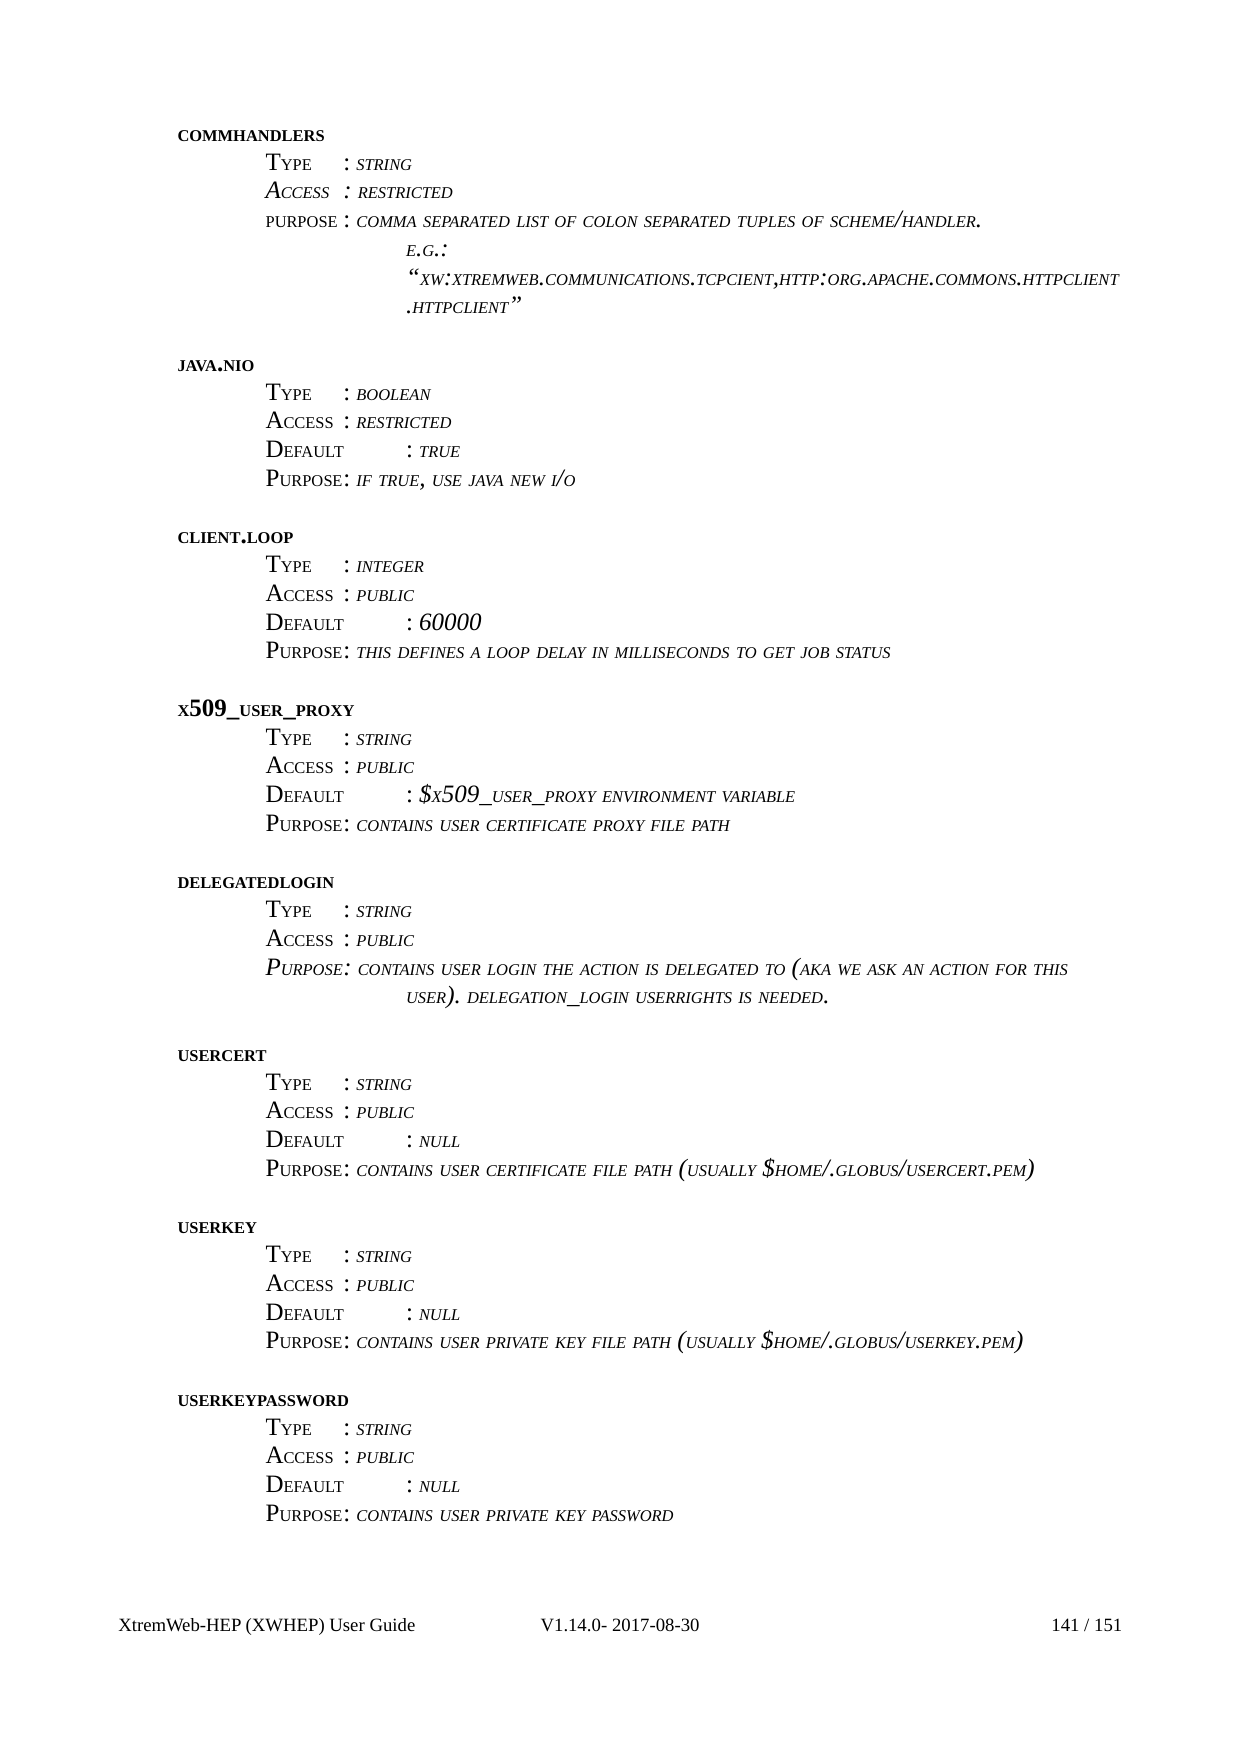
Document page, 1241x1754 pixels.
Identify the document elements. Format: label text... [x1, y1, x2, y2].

text Access : public [265, 1268, 1122, 1297]
text Access : restricted [265, 176, 1122, 204]
text Type : boolean [265, 377, 1122, 406]
text Default : null [265, 1297, 1122, 1326]
text Default : 60000 [265, 607, 1122, 636]
text commhandlers [177, 118, 1122, 147]
text Purpose : contains user certificate proxy file path [265, 808, 1122, 837]
text Access : public [265, 1441, 1122, 1469]
text userkeypassword [177, 1383, 1122, 1412]
text Purpose : contains user private key file path (usually $home/.globus/userkey.pem) [265, 1326, 1122, 1354]
text Purpose : contains user private key password [265, 1498, 1122, 1527]
text Access : public [265, 751, 1122, 779]
text userkey [177, 1211, 1122, 1239]
text delegatedlogin [177, 866, 1122, 894]
text Access : restricted [265, 406, 1122, 434]
text purpose : comma separated list of colon separated tuples of scheme/handler. e.g.: “xw:xtremweb.communications.tcpcient,http:org.apache.commons.httpclient.httpclient” [265, 204, 1122, 319]
text Type : string [265, 1412, 1122, 1441]
text Type : string [265, 1067, 1122, 1096]
text Access : public [265, 1096, 1122, 1124]
text Type : string [265, 147, 1122, 176]
text x509_user_proxy [177, 693, 1122, 722]
text Access : public [265, 923, 1122, 952]
text java.nio [177, 348, 1122, 377]
text Type : string [265, 1239, 1122, 1268]
text Default : null [265, 1469, 1122, 1498]
text Purpose : contains user certificate file path (usually $home/.globus/usercert.pem) [265, 1153, 1122, 1182]
text Access : public [265, 578, 1122, 607]
text Purpose : this defines a loop delay in milliseconds to get job status [265, 636, 1122, 664]
text usercert [177, 1038, 1122, 1067]
text Type : integer [265, 549, 1122, 578]
text Purpose : if true, use java new i/o [265, 463, 1122, 492]
text Type : string [265, 894, 1122, 923]
text client.loop [177, 521, 1122, 549]
text Default : null [265, 1124, 1122, 1153]
text Default : true [265, 434, 1122, 463]
text Type : string [265, 722, 1122, 751]
text Purpose : contains user login the action is delegated to (aka we ask an action for this user). delegation_login userrights is needed. [265, 952, 1122, 1009]
text Default : $x509_user_proxy environment variable [265, 779, 1122, 808]
